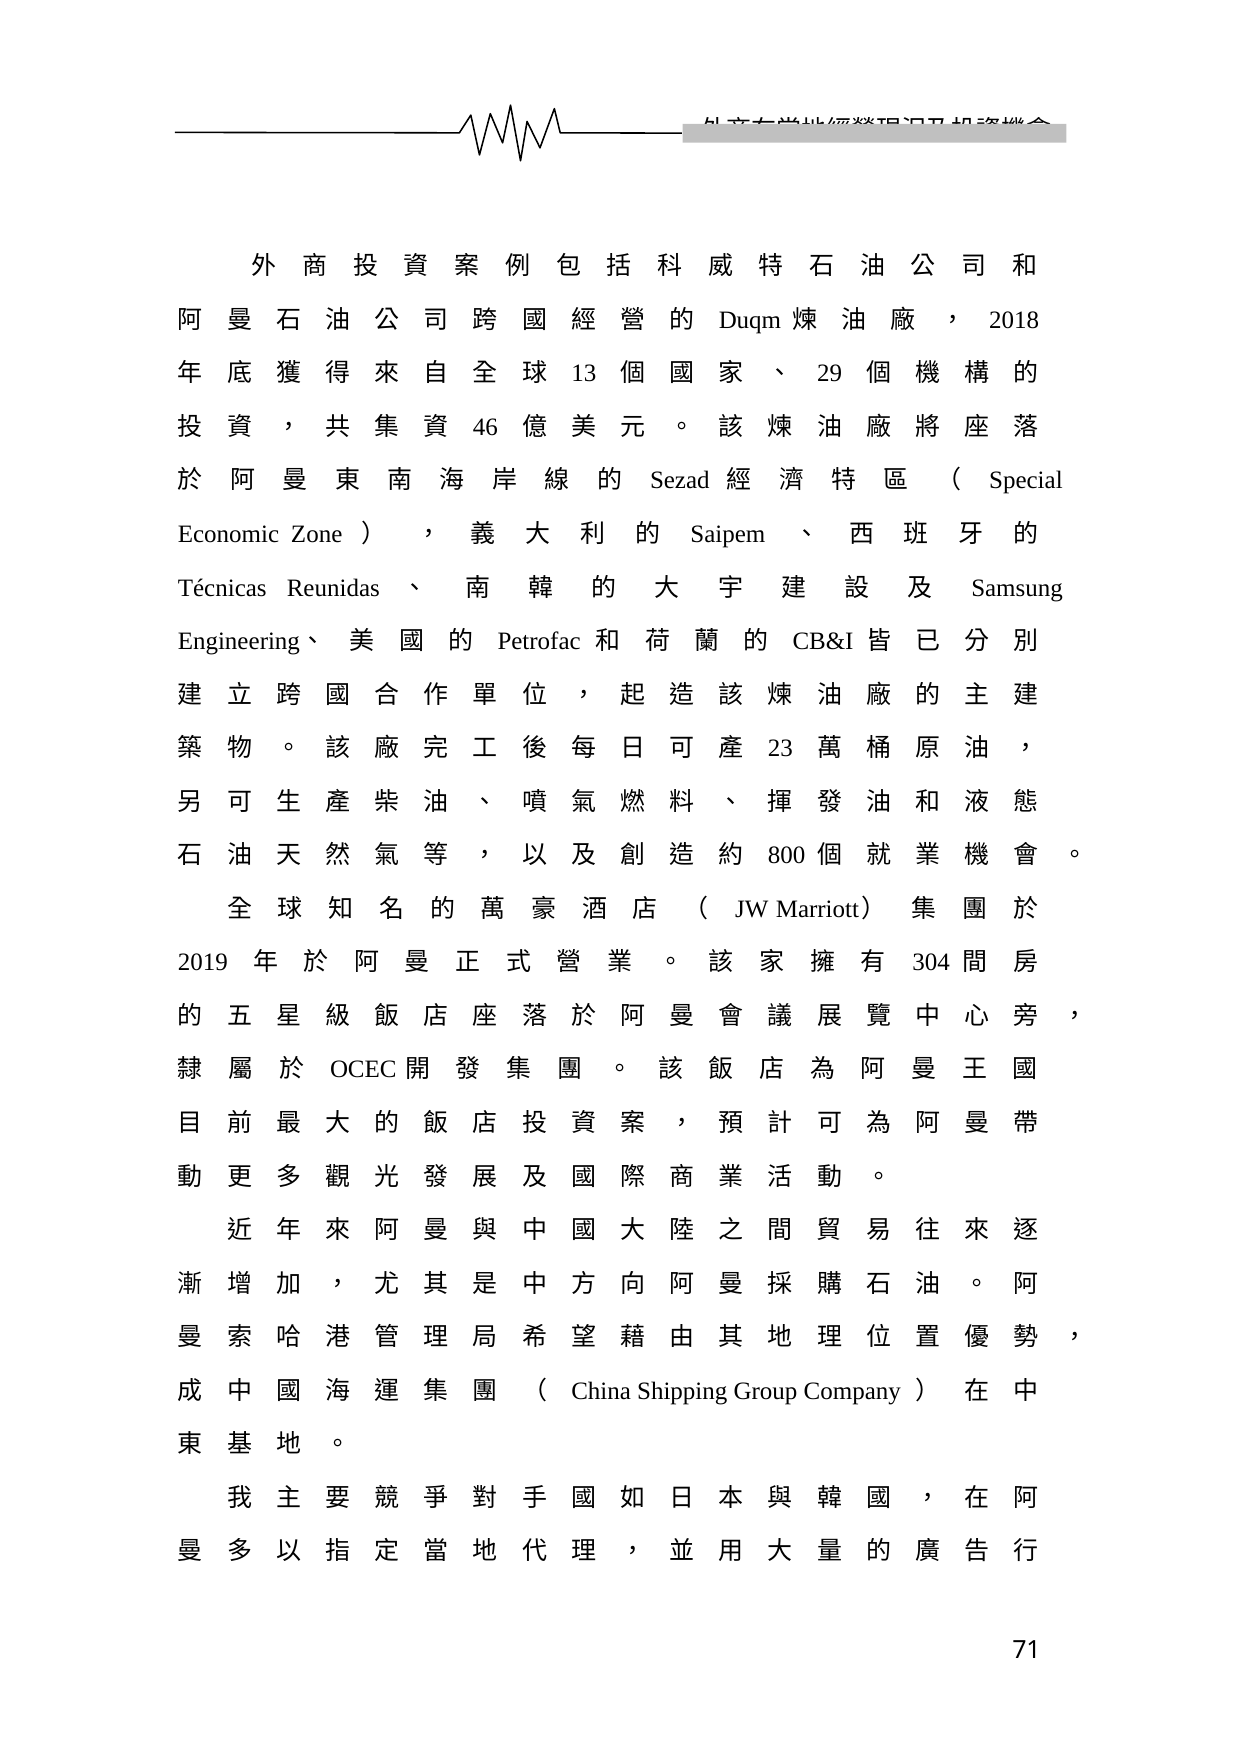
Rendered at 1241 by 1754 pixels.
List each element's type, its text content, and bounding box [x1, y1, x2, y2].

text 外商投資案例包括科威特石油公司和阿曼石油公司跨國經營的Duqm煉油廠，2018年底獲得來自全球13個國家、29個機構的投資，共集資46億美元。該煉油廠將座落於阿曼東南海岸線的Sezad經濟特區（Special Economic Zone），義大利的Saipem、西班牙的Técnicas Reunidas、南韓的大宇建設及Samsung Engineering、美國的Petrofac和荷蘭的CB&I皆已分別建立跨國合作單位，起造該煉油廠的主建築物。該廠完工後每日可產23萬桶原油，另可生產柴油、噴氣燃料、揮發油和液態石油天然氣等，以及創造約800個就業機會。 [178, 237, 1063, 880]
text 全球知名的萬豪酒店（JW Marriott）集團於2019年於阿曼正式營業。該家擁有304間房的五星級飯店座落於阿曼會議展覽中心旁，隸屬於OCEC開發集團。該飯店為阿曼王國目前最大的飯店投資案，預計可為阿曼帶動更多觀光發展及國際商業活動。 [178, 880, 1063, 1201]
text 近年來阿曼與中國大陸之間貿易往來逐漸增加，尤其是中方向阿曼採購石油。阿曼索哈港管理局希望藉由其地理位置優勢，成中國海運集團（China Shipping Group Company）在中東基地。 [178, 1201, 1063, 1469]
text 我主要競爭對手國如日本與韓國，在阿曼多以指定當地代理，並用大量的廣告行 [178, 1469, 1063, 1576]
